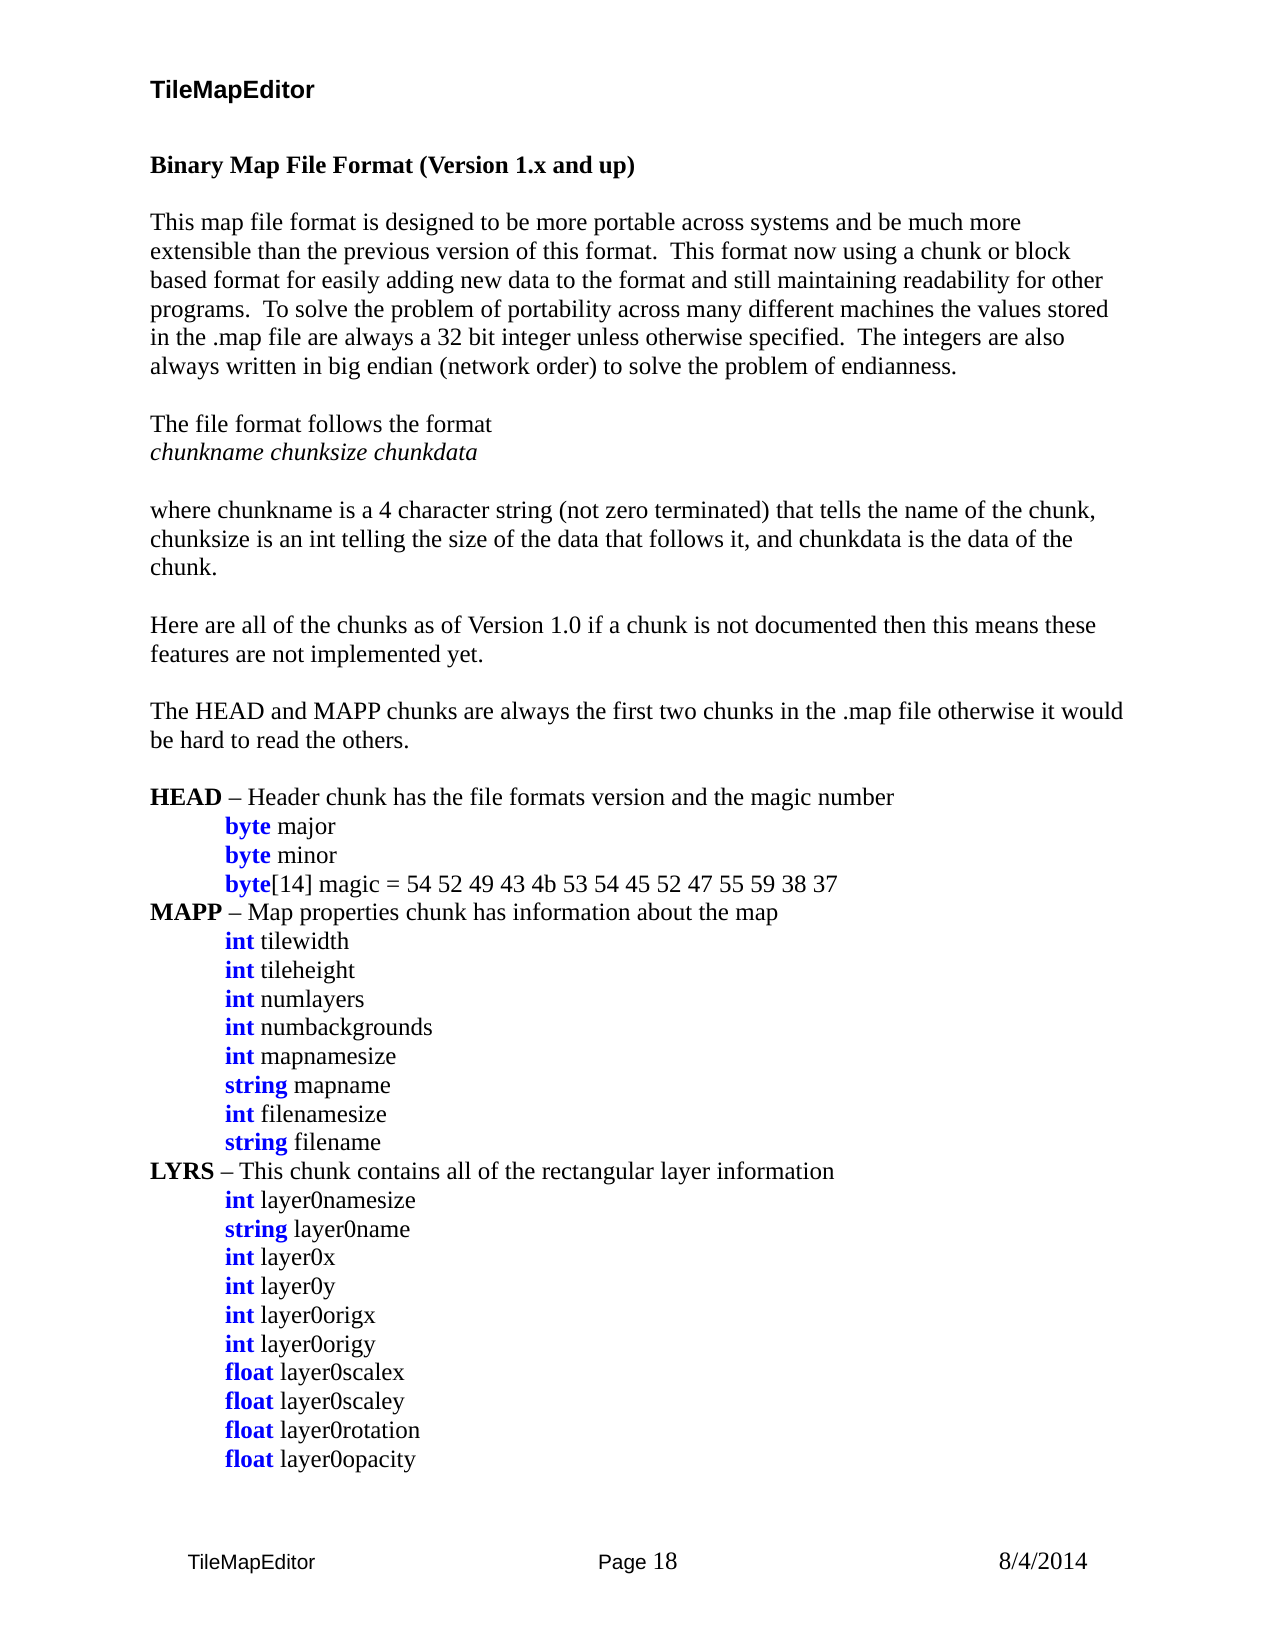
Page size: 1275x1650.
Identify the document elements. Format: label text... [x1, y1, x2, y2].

text byte[14] magic = 54 52 49 43 4b 53 54 45 52 47 55 59 38 37 [150, 869, 1125, 897]
text float layer0scaley [150, 1386, 1125, 1415]
text The HEAD and MAPP chunks are always the first two chunks in the .map file otherwise it would be hard to read the others. [150, 696, 1125, 754]
text LYRS – This chunk contains all of the rectangular layer information [150, 1156, 1125, 1185]
text The file format follows the format [150, 409, 1125, 437]
text float layer0opacity [150, 1444, 1125, 1472]
text int mapnamesize [150, 1041, 1125, 1070]
text int layer0origy [150, 1329, 1125, 1357]
text MAPP – Map properties chunk has information about the map [150, 897, 1125, 926]
text int filenamesize [150, 1099, 1125, 1127]
text chunkname chunksize chunkdata [150, 437, 1125, 466]
text This map file format is designed to be more portable across systems and be much more extensible than the previous version of this format. This format now using a chunk or block based format for easily adding new data to the format and still maintaining readability for other programs. To solve the problem of portability across many different machines the values stored in the .map file are always a 32 bit integer unless otherwise specified. The integers are also always written in big endian (network order) to solve the problem of endianness. [150, 207, 1125, 380]
text Here are all of the chunks as of Version 1.0 if a chunk is not documented then this means these features are not implemented yet. [150, 610, 1125, 667]
text int layer0namesize [150, 1185, 1125, 1214]
text Binary Map File Format (Version 1.x and up) [150, 150, 1125, 179]
text int layer0y [150, 1271, 1125, 1300]
text int numbackgrounds [150, 1012, 1125, 1041]
text string mapname [150, 1070, 1125, 1099]
text float layer0rotation [150, 1415, 1125, 1444]
text int layer0origx [150, 1300, 1125, 1329]
text int layer0x [150, 1242, 1125, 1271]
text string filename [150, 1127, 1125, 1156]
text string layer0name [150, 1214, 1125, 1242]
text HEAD – Header chunk has the file formats version and the magic number [150, 782, 1125, 811]
text float layer0scalex [150, 1357, 1125, 1386]
text where chunkname is a 4 character string (not zero terminated) that tells the name of the chunk, chunksize is an int telling the size of the data that follows it, and chunkdata is the data of the chunk. [150, 495, 1125, 581]
text int tilewidth [150, 926, 1125, 955]
text byte minor [150, 840, 1125, 869]
text int numlayers [150, 984, 1125, 1012]
text byte major [150, 811, 1125, 840]
text int tileheight [150, 955, 1125, 984]
